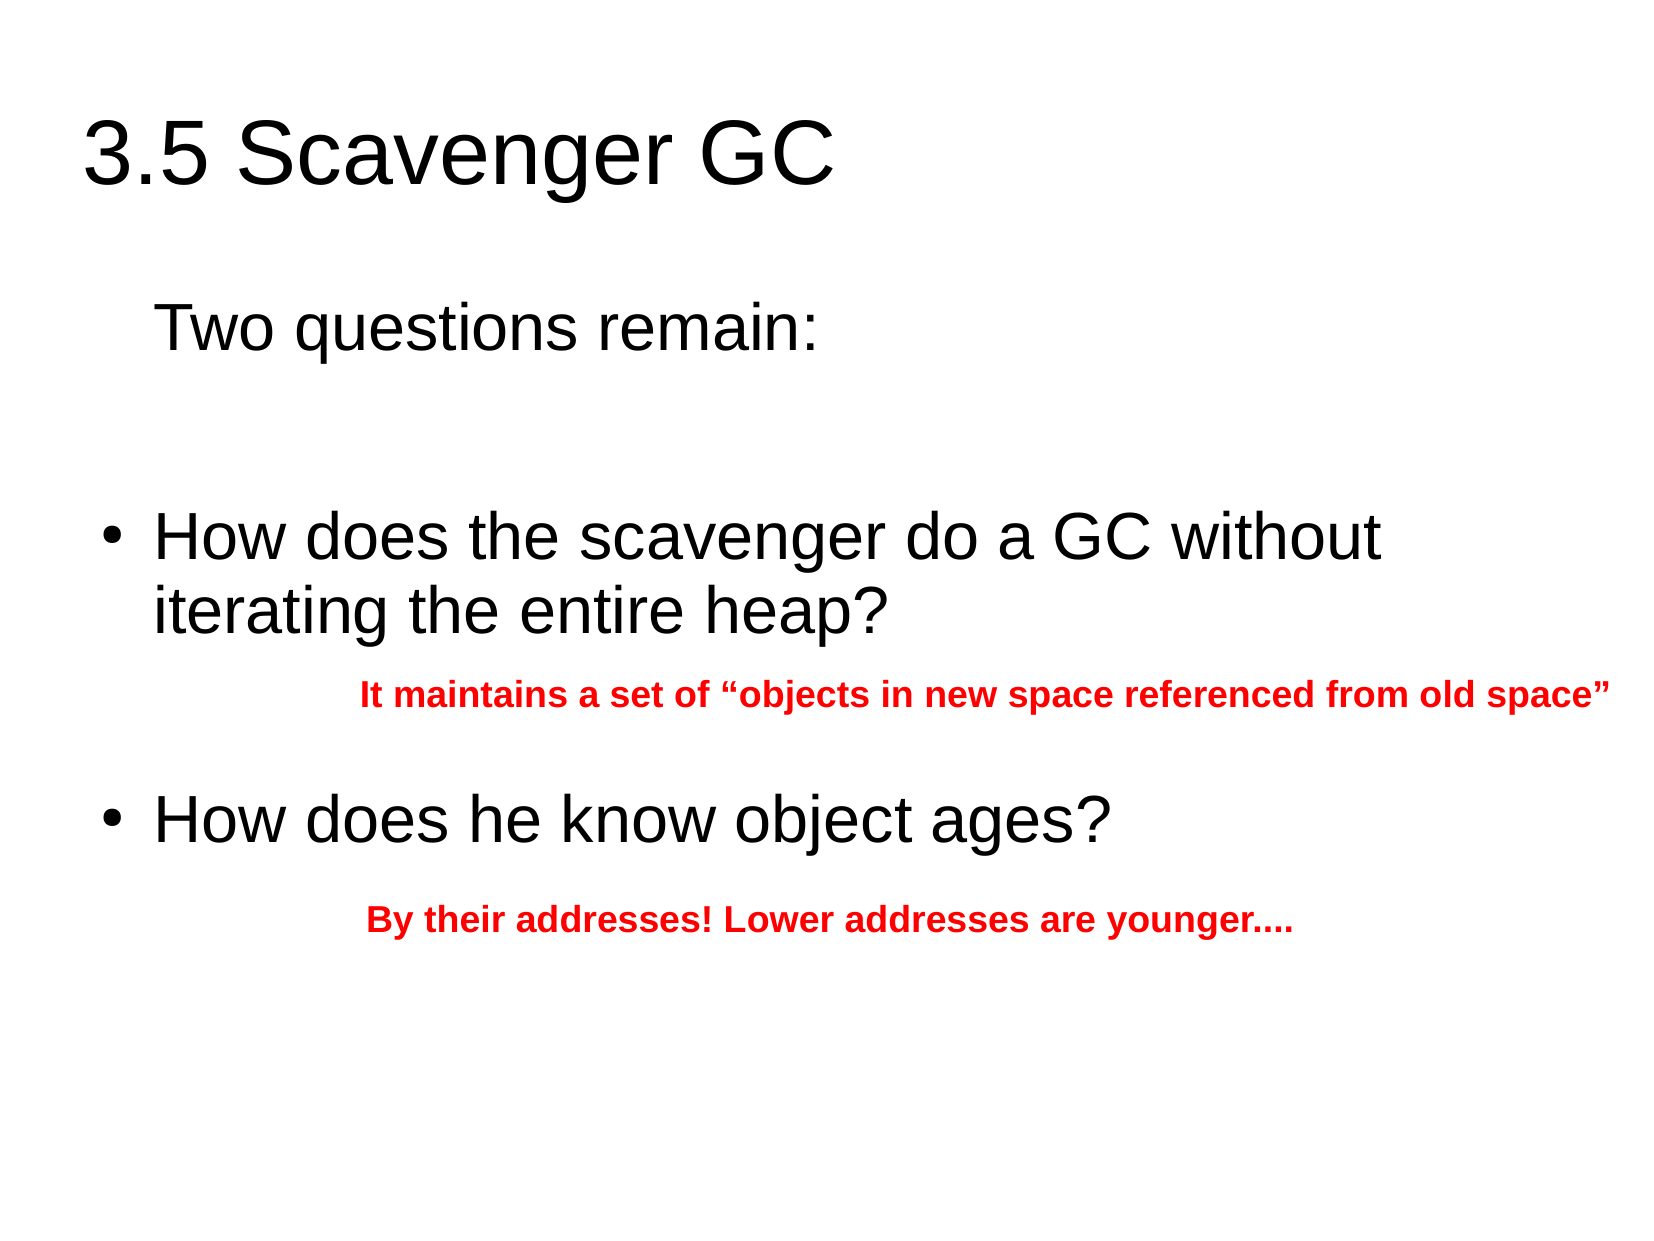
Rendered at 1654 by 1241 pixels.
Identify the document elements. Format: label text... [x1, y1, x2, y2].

text_box By their addresses! Lower addresses are younger.... [351, 891, 1654, 991]
list Two questions remain: How does the scavenger do a GC without iterating the entire heap? How does he know object ages? [82, 290, 1571, 1010]
text_box It maintains a set of “objects in new space referenced from old space” [345, 666, 1654, 766]
title 3.5 Scavenger GC [82, 49, 1571, 257]
